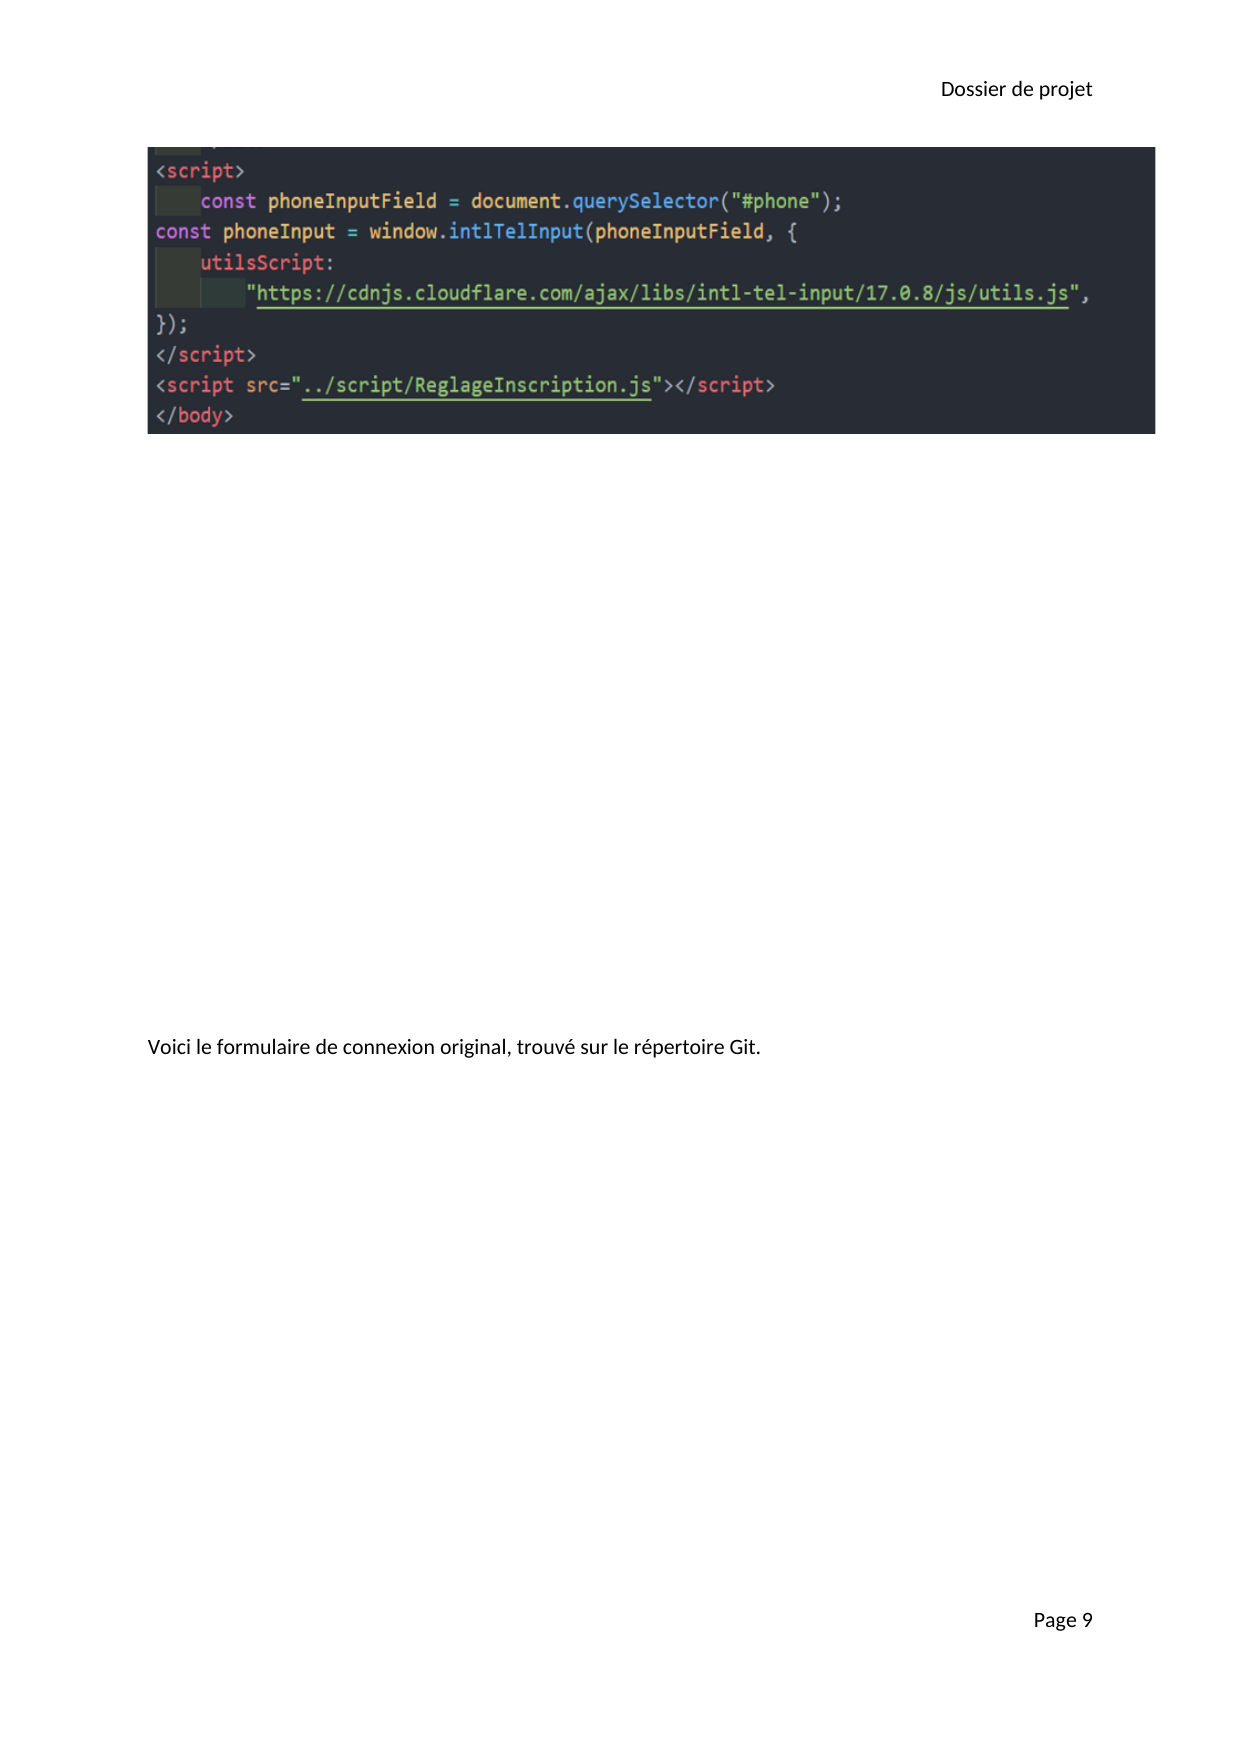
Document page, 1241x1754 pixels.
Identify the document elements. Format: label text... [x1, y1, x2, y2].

text Voici le formulaire de connexion original, trouvé sur le répertoire Git. [148, 1033, 1093, 1060]
